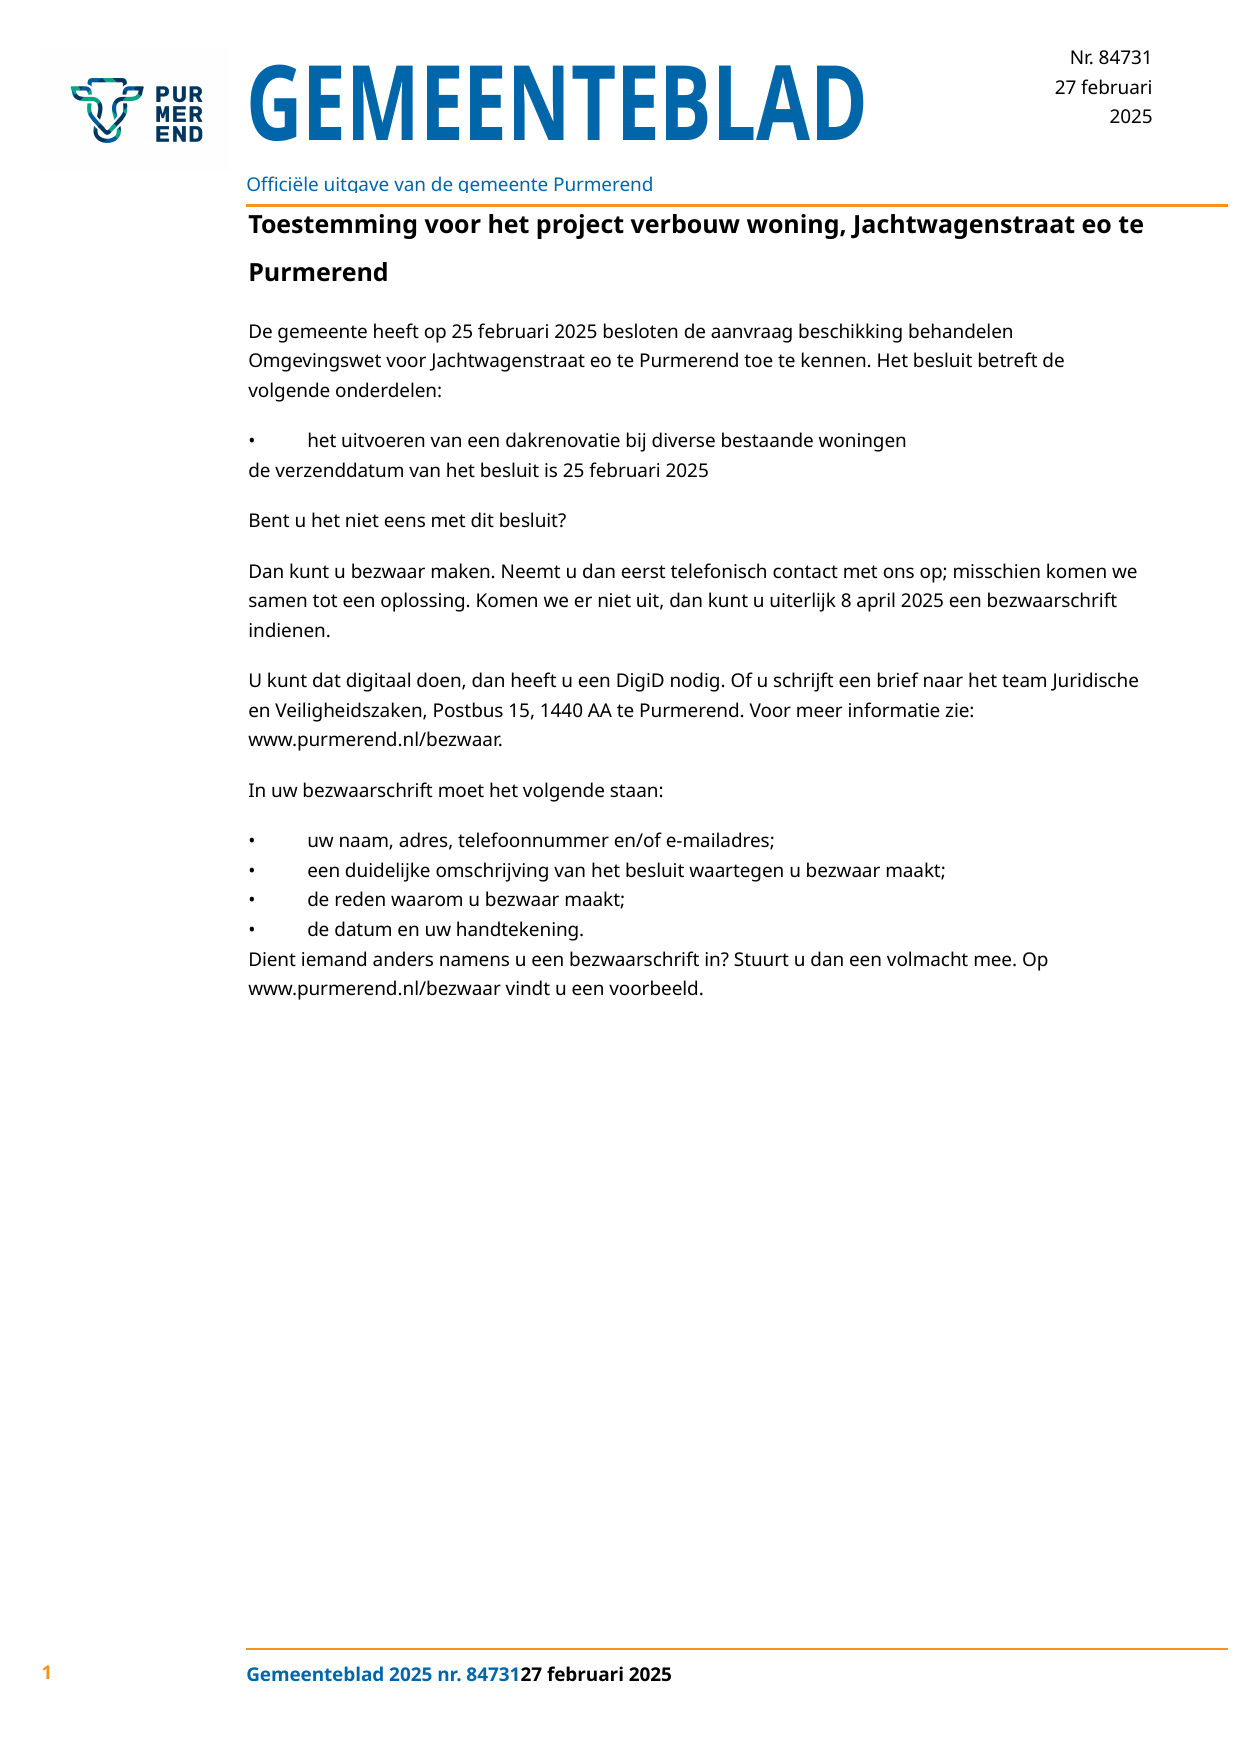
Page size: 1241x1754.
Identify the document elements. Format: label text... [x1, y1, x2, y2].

list de reden waarom u bezwaar maakt; [248, 887, 1152, 912]
text Dient iemand anders namens u een bezwaarschrift in? Stuurt u dan een volmacht mee. Op www.purmerend.nl/bezwaar vindt u een voorbeeld. [248, 946, 1152, 1001]
list uw naam, adres, telefoonnummer en/of e-mailadres; [248, 827, 1152, 853]
text U kunt dat digitaal doen, dan heeft u een DigiD nodig. Of u schrijft een brief naar het team Juridische en Veiligheidszaken, Postbus 15, 1440 AA te Purmerend. Voor meer informatie zie: www.purmerend.nl/bezwaar. [248, 667, 1152, 752]
list de datum en uw handtekening. [248, 916, 1152, 942]
text Bent u het niet eens met dit besluit? [248, 507, 1152, 533]
list een duidelijke omschrijving van het besluit waartegen u bezwaar maakt; [248, 857, 1152, 883]
text In uw bezwaarschrift moet het volgende staan: [248, 777, 1152, 803]
list het uitvoeren van een dakrenovatie bij diverse bestaande woningen [248, 427, 1152, 453]
text Dan kunt u bezwaar maken. Neemt u dan eerst telefonisch contact met ons op; misschien komen we samen tot een oplossing. Komen we er niet uit, dan kunt u uiterlijk 8 april 2025 een bezwaarschrift indienen. [248, 558, 1152, 643]
text de verzenddatum van het besluit is 25 februari 2025 [248, 457, 1152, 483]
text De gemeente heeft op 25 februari 2025 besloten de aanvraag beschikking behandelen Omgevingswet voor Jachtwagenstraat eo te Purmerend toe te kennen. Het besluit betreft de volgende onderdelen: [248, 318, 1152, 403]
picture [41, 47, 231, 172]
text Toestemming voor het project verbouw woning, Jachtwagenstraat eo te Purmerend [248, 207, 1152, 288]
